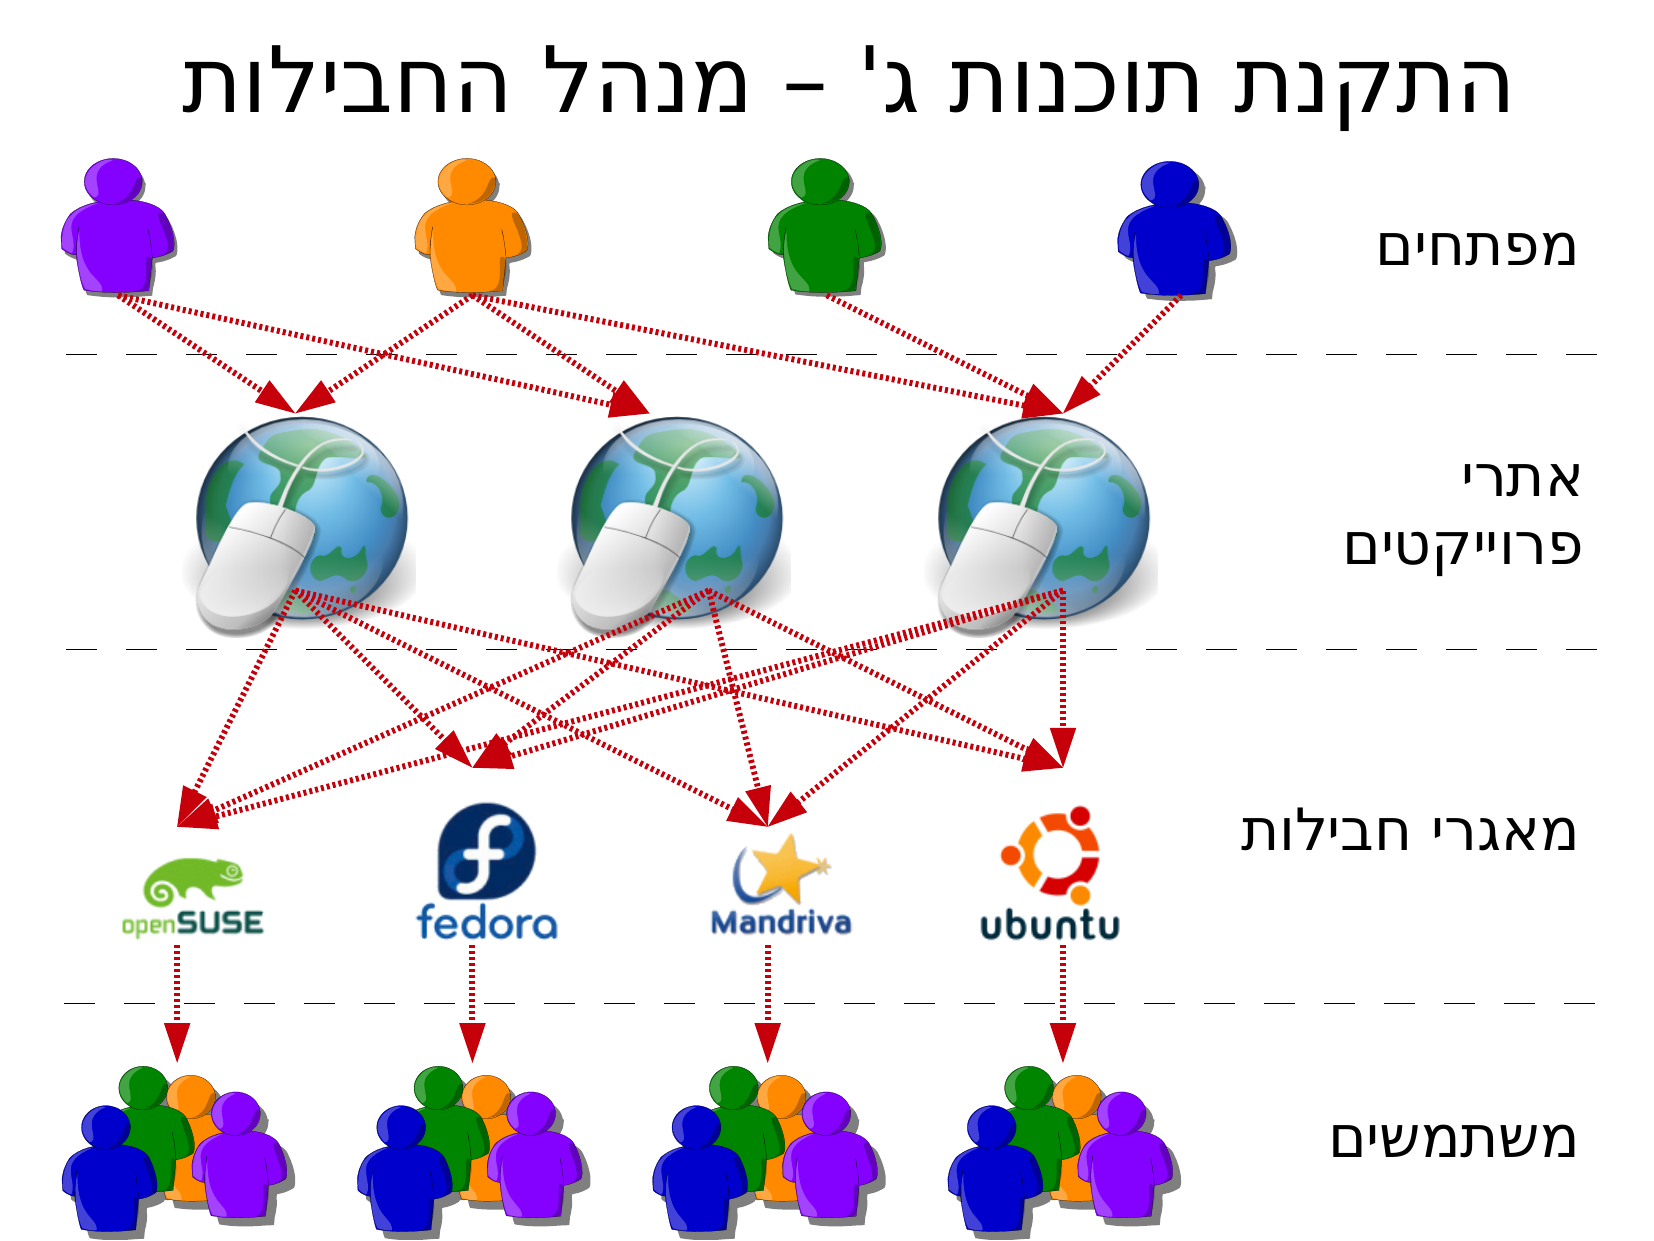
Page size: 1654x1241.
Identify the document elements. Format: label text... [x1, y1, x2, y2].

chart [1115, 159, 1238, 301]
chart [59, 156, 178, 298]
chart [649, 1062, 886, 1241]
picture [182, 413, 416, 639]
picture [413, 796, 561, 945]
picture [118, 849, 269, 945]
text_box מאגרי חבילות [1062, 789, 1595, 945]
chart [59, 1062, 296, 1241]
picture [978, 801, 1123, 945]
chart [766, 156, 886, 297]
picture [924, 413, 1158, 639]
picture [557, 413, 791, 639]
chart [354, 1062, 591, 1241]
text_box משתמשים [1182, 1096, 1595, 1182]
chart [944, 1062, 1182, 1241]
chart [412, 156, 532, 298]
text_box אתרי פרוייקטים [1299, 435, 1600, 591]
picture [708, 826, 854, 937]
text_box מפתחים [1256, 204, 1595, 355]
title התקנת תוכנות ג' – מנהל החבילות [106, 0, 1595, 178]
